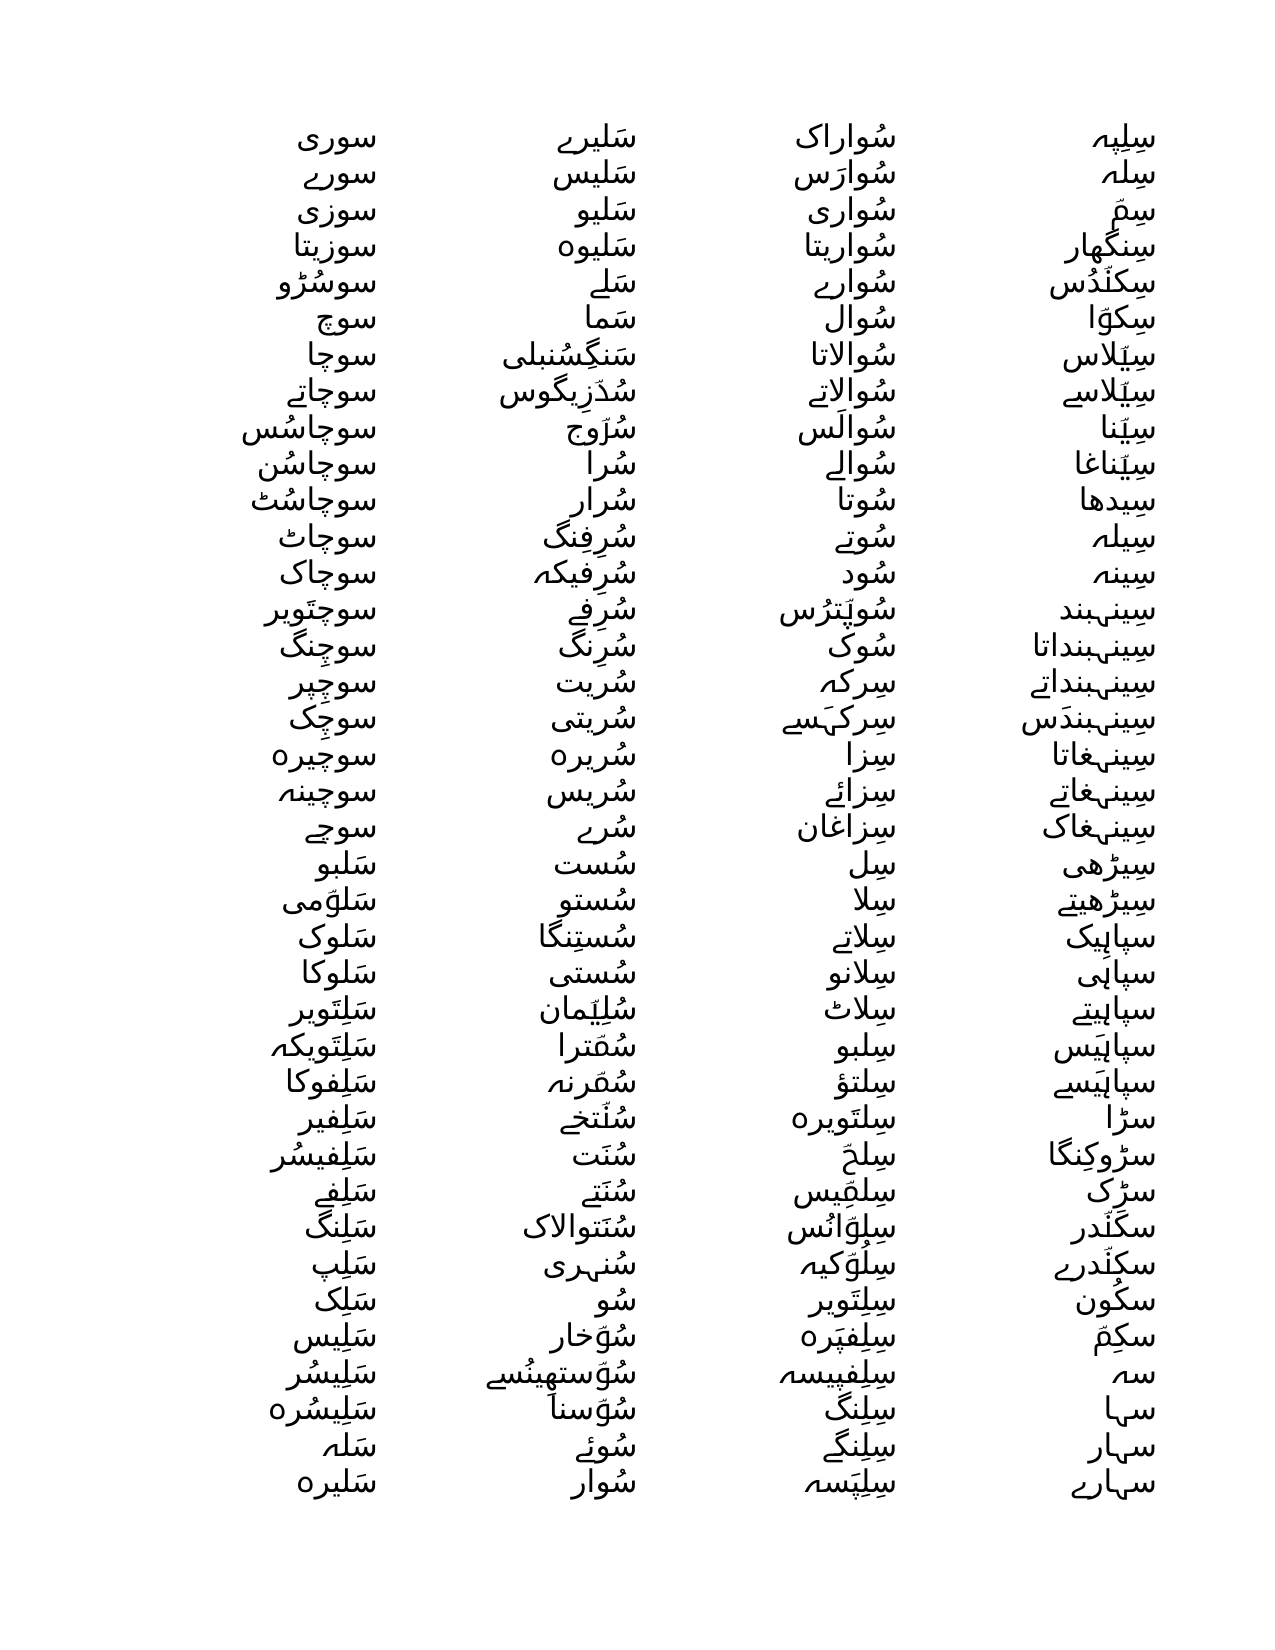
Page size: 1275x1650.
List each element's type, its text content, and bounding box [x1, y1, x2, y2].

text سوزی​تا [118, 227, 378, 263]
text سَلوؔمی [118, 882, 378, 918]
text سوچتَویر [118, 591, 378, 627]
text سَلِنگ [118, 1209, 378, 1245]
text سِینہ [897, 554, 1157, 591]
text سِزاغان [637, 809, 897, 845]
text سِینہ​غاک [897, 809, 1157, 845]
text سِیلہ [897, 518, 1157, 554]
text سِنگھار [897, 227, 1157, 263]
text سَلِپ [118, 1245, 378, 1281]
text سِکنؔدُس [897, 263, 1157, 300]
text سِزا [637, 736, 897, 772]
text سِلِنگ [637, 1391, 897, 1427]
text سوچاسُن [118, 445, 378, 482]
text سِیڑھی​تے [897, 882, 1157, 918]
text سِیؔلاسے [897, 373, 1157, 409]
text سُریرہ [378, 736, 637, 772]
text سِکوؔا [897, 300, 1157, 336]
text سَلیس [378, 154, 637, 191]
text سِلاتے [637, 918, 897, 954]
text سُمؔرنہ [378, 1063, 637, 1100]
text سڑا [897, 1100, 1157, 1136]
text سِلہ [897, 154, 1157, 191]
text سپاہی [897, 954, 1157, 991]
text سِیدھا [897, 482, 1157, 518]
text سَلوکا [118, 954, 378, 991]
text سِلِپَسہ [637, 1463, 897, 1499]
text سوچاٹ [118, 518, 378, 554]
text سُمؔترا [378, 1027, 637, 1063]
text سوچاسُٹ [118, 482, 378, 518]
text سِلتَویرہ [637, 1100, 897, 1136]
text سپاہی​تے [897, 991, 1157, 1027]
text سُلِیؔمان [378, 991, 637, 1027]
text سکنؔدرے [897, 1245, 1157, 1281]
text سُوپؔترُس [637, 591, 897, 627]
text سہارے [897, 1463, 1157, 1499]
text سِلاٹ [637, 991, 897, 1027]
text سُوالاتے [637, 373, 897, 409]
text سُنَت​والاک [378, 1209, 637, 1245]
text سُوتے [637, 518, 897, 554]
text سوچاتے [118, 373, 378, 409]
text سُنَتے [378, 1172, 637, 1209]
text سوچِپر [118, 663, 378, 700]
text سِلتؤ [637, 1063, 897, 1100]
text سَنگ​ِسُنبلی [378, 336, 637, 373]
text سُرِنگ [378, 627, 637, 663]
text سِینہ​بند [897, 591, 1157, 627]
text سَلِیسُرہ [118, 1391, 378, 1427]
text سپاہِیک [897, 918, 1157, 954]
text سُوالے [637, 445, 897, 482]
text سوچا [118, 336, 378, 373]
text سِلحؔ [637, 1136, 897, 1172]
text سُرِفِنگ [378, 518, 637, 554]
text سُوارے [637, 263, 897, 300]
text سُوارَس [637, 154, 897, 191]
text سہ [897, 1354, 1157, 1391]
text سَلِیسُر [118, 1354, 378, 1391]
text سُوؔسنا [378, 1391, 637, 1427]
text سوری [118, 118, 378, 154]
text سِلِپہ [897, 118, 1157, 154]
text سُنؔتخے [378, 1100, 637, 1136]
text سَلبو [118, 845, 378, 882]
text سُریتی [378, 700, 637, 736]
text سَلِتَویکہ [118, 1027, 378, 1063]
text سَلیرہ [118, 1463, 378, 1499]
text سُوؔستھِینُسے [378, 1354, 637, 1391]
text سِینہ​بنداتے [897, 663, 1157, 700]
text سَلِفے [118, 1172, 378, 1209]
text سُوک [637, 627, 897, 663]
text سَلہ [118, 1427, 378, 1463]
text سَلِتَویر [118, 991, 378, 1027]
text سُواری [637, 191, 897, 227]
text سِلمِؔیس [637, 1172, 897, 1209]
text سَلِک [118, 1281, 378, 1318]
text سِزائے [637, 772, 897, 809]
text سَلِفوکا [118, 1063, 378, 1100]
text سُست [378, 845, 637, 882]
text سِیؔنا [897, 409, 1157, 445]
text سُوار [378, 1463, 637, 1499]
text سِلِفپیسہ [637, 1354, 897, 1391]
text سَما [378, 300, 637, 336]
text سوچیرہ [118, 736, 378, 772]
text سکنؔدر [897, 1209, 1157, 1245]
text سِلُوؔکیہ [637, 1245, 897, 1281]
text سورے [118, 154, 378, 191]
text سوسُڑو [118, 263, 378, 300]
text سَلیو [378, 191, 637, 227]
text سَلوک [118, 918, 378, 954]
text سَلیرے [378, 118, 637, 154]
text سُوالَس [637, 409, 897, 445]
text سہا [897, 1391, 1157, 1427]
text سَلیوہ [378, 227, 637, 263]
text سوچے [118, 809, 378, 845]
text سوچِک [118, 700, 378, 736]
text سوچاک [118, 554, 378, 591]
text سُریس [378, 772, 637, 809]
text سِل [637, 845, 897, 882]
text سُستِنگا [378, 918, 637, 954]
text سِینہ​بنداتا [897, 627, 1157, 663]
text سپاہی​َس [897, 1027, 1157, 1063]
text سُرا [378, 445, 637, 482]
text سِمؔ [897, 191, 1157, 227]
text سِیؔنا​غا [897, 445, 1157, 482]
text سکِمؔ [897, 1318, 1157, 1354]
text سِلوؔانُس [637, 1209, 897, 1245]
text سُرے [378, 809, 637, 845]
text سہار [897, 1427, 1157, 1463]
text سوچِنگ [118, 627, 378, 663]
text سِینہ​غاتا [897, 736, 1157, 772]
text سُرِفے [378, 591, 637, 627]
text سُریت [378, 663, 637, 700]
text سُوؔخار [378, 1318, 637, 1354]
text سڑوکِنگا [897, 1136, 1157, 1172]
text سُوئے [378, 1427, 637, 1463]
text سِرکہ [637, 663, 897, 700]
text سِرکہ​َسے [637, 700, 897, 736]
text سَلے [378, 263, 637, 300]
text سَلِیس [118, 1318, 378, 1354]
text سُستو [378, 882, 637, 918]
text سُرار [378, 482, 637, 518]
text سوچ [118, 300, 378, 336]
text سُواراک [637, 118, 897, 154]
text سپاہی​َسے [897, 1063, 1157, 1100]
text سِینہ​بند​َس [897, 700, 1157, 736]
text سِلِتَویر [637, 1281, 897, 1318]
text سُوالاتا [637, 336, 897, 373]
text سُو [378, 1281, 637, 1318]
text سُوتا [637, 482, 897, 518]
text سِلبو [637, 1027, 897, 1063]
text سَلِفیر [118, 1100, 378, 1136]
text سِلا [637, 882, 897, 918]
text سِلانو [637, 954, 897, 991]
text سَلِفیسُر [118, 1136, 378, 1172]
text سوزی [118, 191, 378, 227]
text سُنہری [378, 1245, 637, 1281]
text سکُون [897, 1281, 1157, 1318]
text سِینہ​غاتے [897, 772, 1157, 809]
text سُنَت [378, 1136, 637, 1172]
text سُرؔوج [378, 409, 637, 445]
text سُدؔزِیگوس [378, 373, 637, 409]
text سُود [637, 554, 897, 591]
text سوچینہ [118, 772, 378, 809]
text سُستی [378, 954, 637, 991]
text سڑِک [897, 1172, 1157, 1209]
text سُرِفیکہ [378, 554, 637, 591]
text سِلِفپَرہ [637, 1318, 897, 1354]
text سُواری​تا [637, 227, 897, 263]
text سِیڑھی [897, 845, 1157, 882]
text سِیؔلاس [897, 336, 1157, 373]
text سِلِنگے [637, 1427, 897, 1463]
text سوچاسُس [118, 409, 378, 445]
text سُوال [637, 300, 897, 336]
